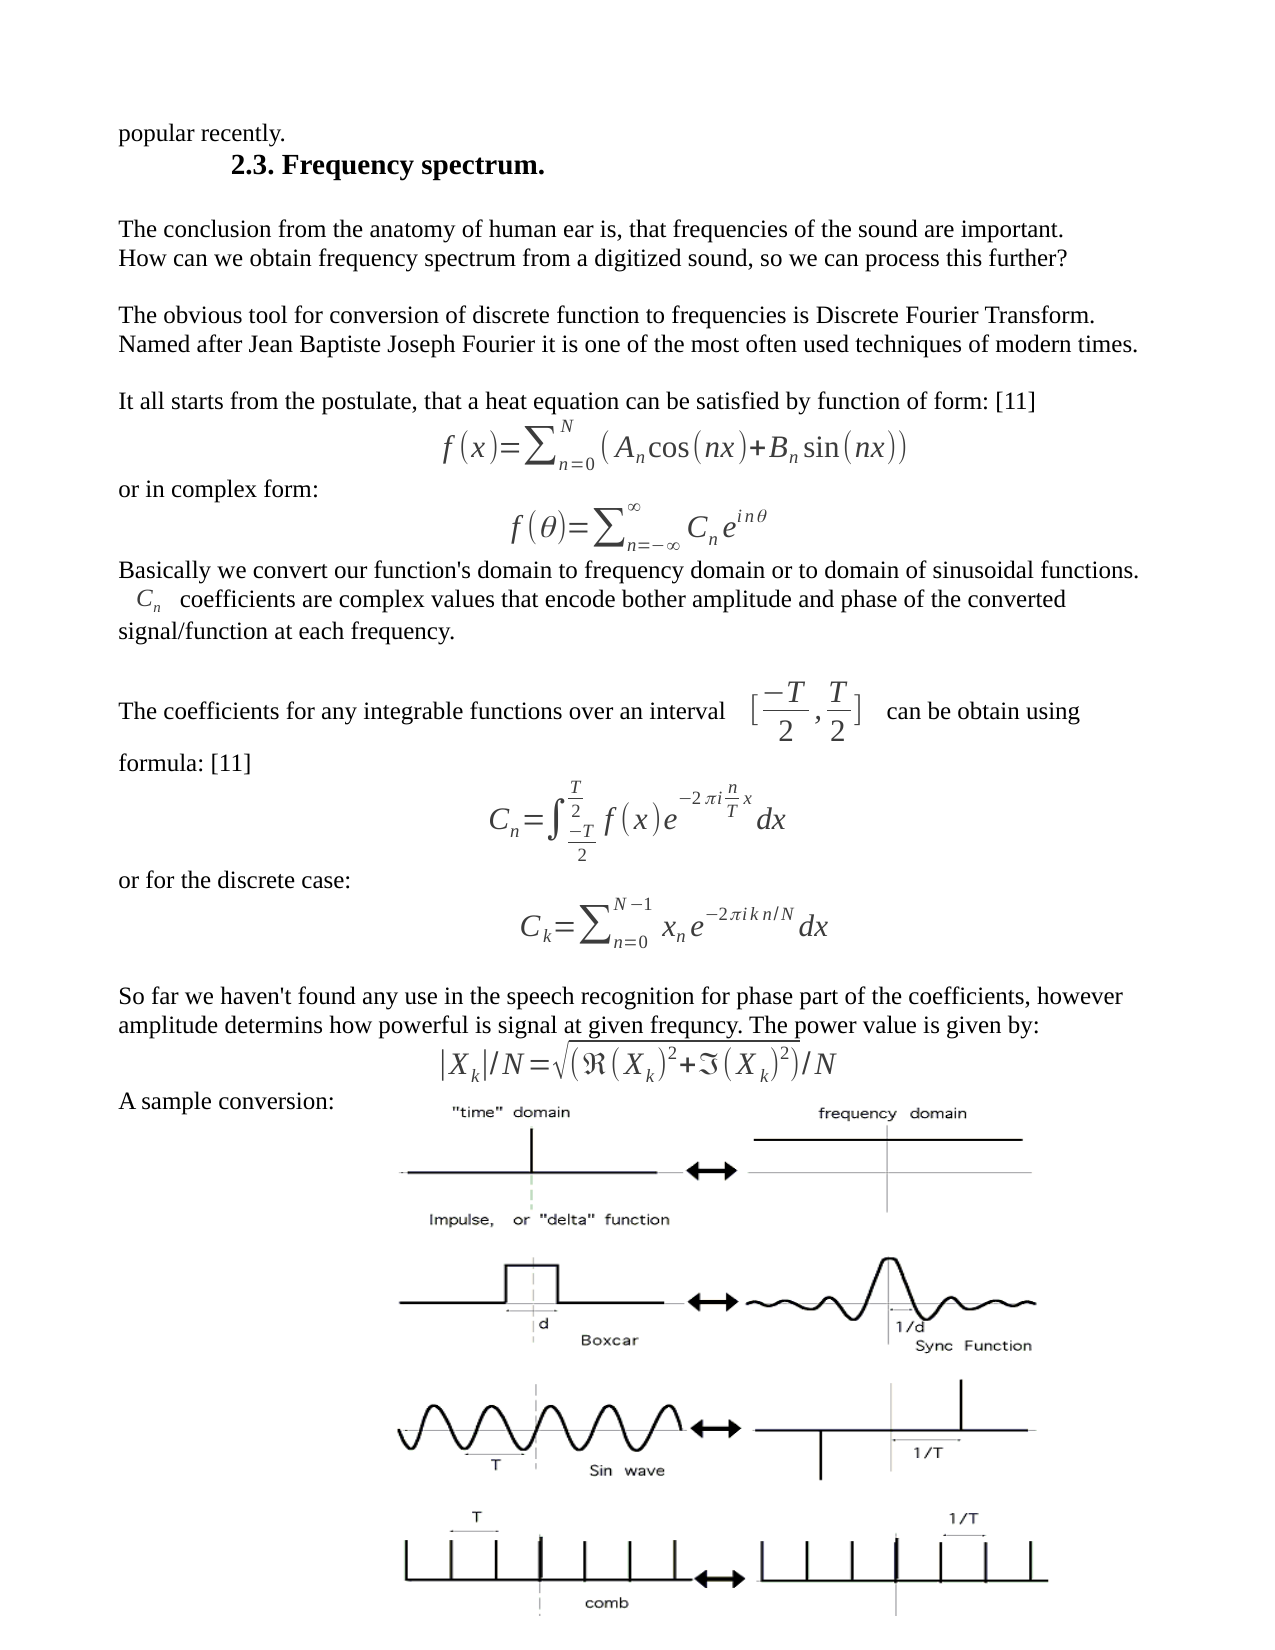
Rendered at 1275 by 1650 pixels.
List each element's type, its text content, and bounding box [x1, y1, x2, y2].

text Basically we convert our function's domain to frequency domain or to domain of sinusoidal functions. coefficients are complex values that encode bother amplitude and phase of the converted signal/function at each frequency. [118, 555, 1157, 645]
text So far we haven't found any use in the speech recognition for phase part of the coefficients, however amplitude determins how powerful is signal at given frequncy. The power value is given by: [118, 981, 1157, 1039]
text Named after Jean Baptiste Joseph Fourier it is one of the most often used techniques of modern times. [118, 329, 1157, 358]
list 2.3. Frequency spectrum. [193, 147, 1157, 180]
picture [375, 1089, 1066, 1616]
text It all starts from the postulate, that a heat equation can be satisfied by function of form: [11] [118, 386, 1157, 415]
text The obvious tool for conversion of discrete function to frequencies is Discrete Fourier Transform. [118, 300, 1157, 329]
text The coefficients for any integrable functions over an interval can be obtain using formula: [11] [118, 674, 1157, 776]
text The conclusion from the anatomy of human ear is, that frequencies of the sound are important. [118, 214, 1157, 243]
text or for the discrete case: [118, 865, 1157, 893]
text popular recently. [118, 118, 1157, 147]
text How can we obtain frequency spectrum from a digitized sound, so we can process this further? [118, 243, 1157, 271]
text A sample conversion: [118, 1086, 1157, 1115]
text or in complex form: [118, 474, 1157, 503]
